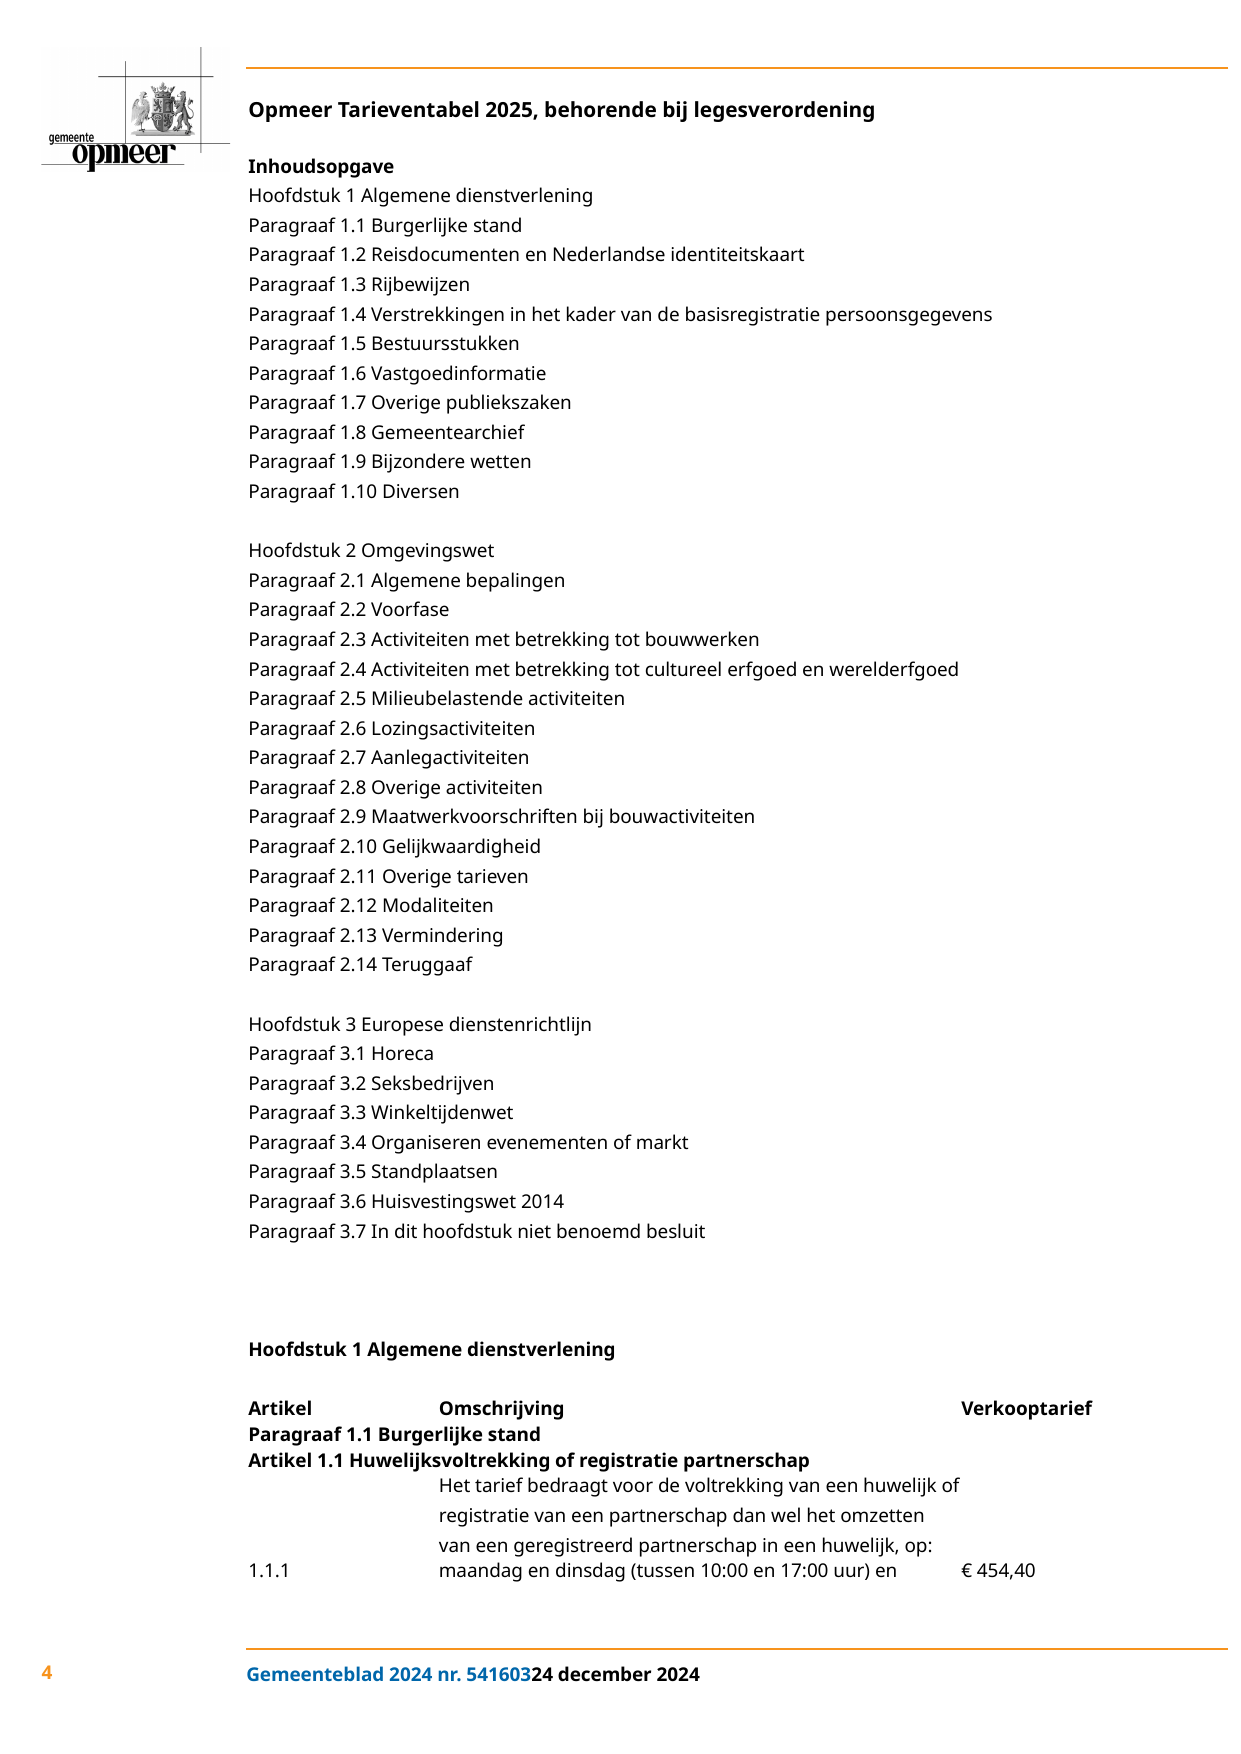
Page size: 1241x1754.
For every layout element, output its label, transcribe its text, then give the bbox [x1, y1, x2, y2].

text Paragraaf 3.7 In dit hoofdstuk niet benoemd besluit [248, 1218, 1152, 1244]
text Paragraaf 2.9 Maatwerkvoorschriften bij bouwactiviteiten [248, 804, 1152, 829]
text Paragraaf 3.2 Seksbedrijven [248, 1070, 1152, 1096]
text Paragraaf 1.10 Diversen [248, 478, 1152, 504]
text Hoofdstuk 3 Europese dienstenrichtlijn [248, 1011, 1152, 1037]
text Hoofdstuk 2 Omgevingswet [248, 537, 1152, 563]
table_cell maandag en dinsdag (tussen 10:00 en 17:00 uur) en [439, 1558, 961, 1583]
text Paragraaf 2.8 Overige activiteiten [248, 774, 1152, 800]
table_cell Het tarief bedraagt voor de voltrekking van een huwelijk of registratie van een partnerschap dan wel het omzetten van een geregistreerd partnerschap in een huwelijk, op: [439, 1473, 961, 1558]
text Paragraaf 3.6 Huisvestingswet 2014 [248, 1188, 1152, 1214]
text Opmeer Tarieventabel 2025, behorende bij legesverordening [248, 95, 1152, 123]
text Paragraaf 2.10 Gelijkwaardigheid [248, 833, 1152, 859]
table_header Artikel [248, 1396, 439, 1421]
text Paragraaf 2.5 Milieubelastende activiteiten [248, 685, 1152, 711]
text Paragraaf 3.3 Winkeltijdenwet [248, 1099, 1152, 1125]
table_cell € 454,40 [961, 1558, 1152, 1583]
text Hoofdstuk 1 Algemene dienstverlening [248, 1336, 1152, 1362]
text Paragraaf 2.1 Algemene bepalingen [248, 567, 1152, 593]
text Paragraaf 1.4 Verstrekkingen in het kader van de basisregistratie persoonsgegevens [248, 301, 1152, 327]
text Paragraaf 1.3 Rijbewijzen [248, 271, 1152, 297]
text Paragraaf 2.4 Activiteiten met betrekking tot cultureel erfgoed en werelderfgoed [248, 656, 1152, 682]
text Paragraaf 1.8 Gemeentearchief [248, 419, 1152, 445]
table_cell 1.1.1 [248, 1558, 439, 1583]
table_cell Paragraaf 1.1 Burgerlijke stand [248, 1421, 1152, 1447]
text Paragraaf 2.7 Aanlegactiviteiten [248, 744, 1152, 770]
text Paragraaf 1.9 Bijzondere wetten [248, 449, 1152, 474]
text Inhoudsopgave [248, 153, 1152, 179]
table_cell [248, 1473, 439, 1558]
text Paragraaf 2.11 Overige tarieven [248, 863, 1152, 889]
table_header Omschrijving [439, 1396, 961, 1421]
table_cell Artikel 1.1 Huwelijksvoltrekking of registratie partnerschap [248, 1447, 1152, 1473]
text Paragraaf 2.12 Modaliteiten [248, 892, 1152, 918]
text Paragraaf 1.7 Overige publiekszaken [248, 389, 1152, 415]
text Paragraaf 3.5 Standplaatsen [248, 1159, 1152, 1184]
text Paragraaf 1.1 Burgerlijke stand [248, 212, 1152, 238]
text Paragraaf 2.3 Activiteiten met betrekking tot bouwwerken [248, 626, 1152, 652]
text Paragraaf 2.14 Teruggaaf [248, 952, 1152, 977]
table_cell [961, 1473, 1152, 1558]
text Paragraaf 1.5 Bestuursstukken [248, 330, 1152, 356]
text Paragraaf 3.4 Organiseren evenementen of markt [248, 1129, 1152, 1155]
text Paragraaf 1.6 Vastgoedinformatie [248, 360, 1152, 386]
text Paragraaf 2.2 Voorfase [248, 597, 1152, 622]
text Hoofdstuk 1 Algemene dienstverlening [248, 182, 1152, 208]
text Paragraaf 1.2 Reisdocumenten en Nederlandse identiteitskaart [248, 242, 1152, 267]
text Paragraaf 2.6 Lozingsactiviteiten [248, 715, 1152, 741]
table_header Verkooptarief [961, 1396, 1152, 1421]
text Paragraaf 3.1 Horeca [248, 1040, 1152, 1066]
picture [41, 47, 231, 172]
text Paragraaf 2.13 Vermindering [248, 922, 1152, 948]
